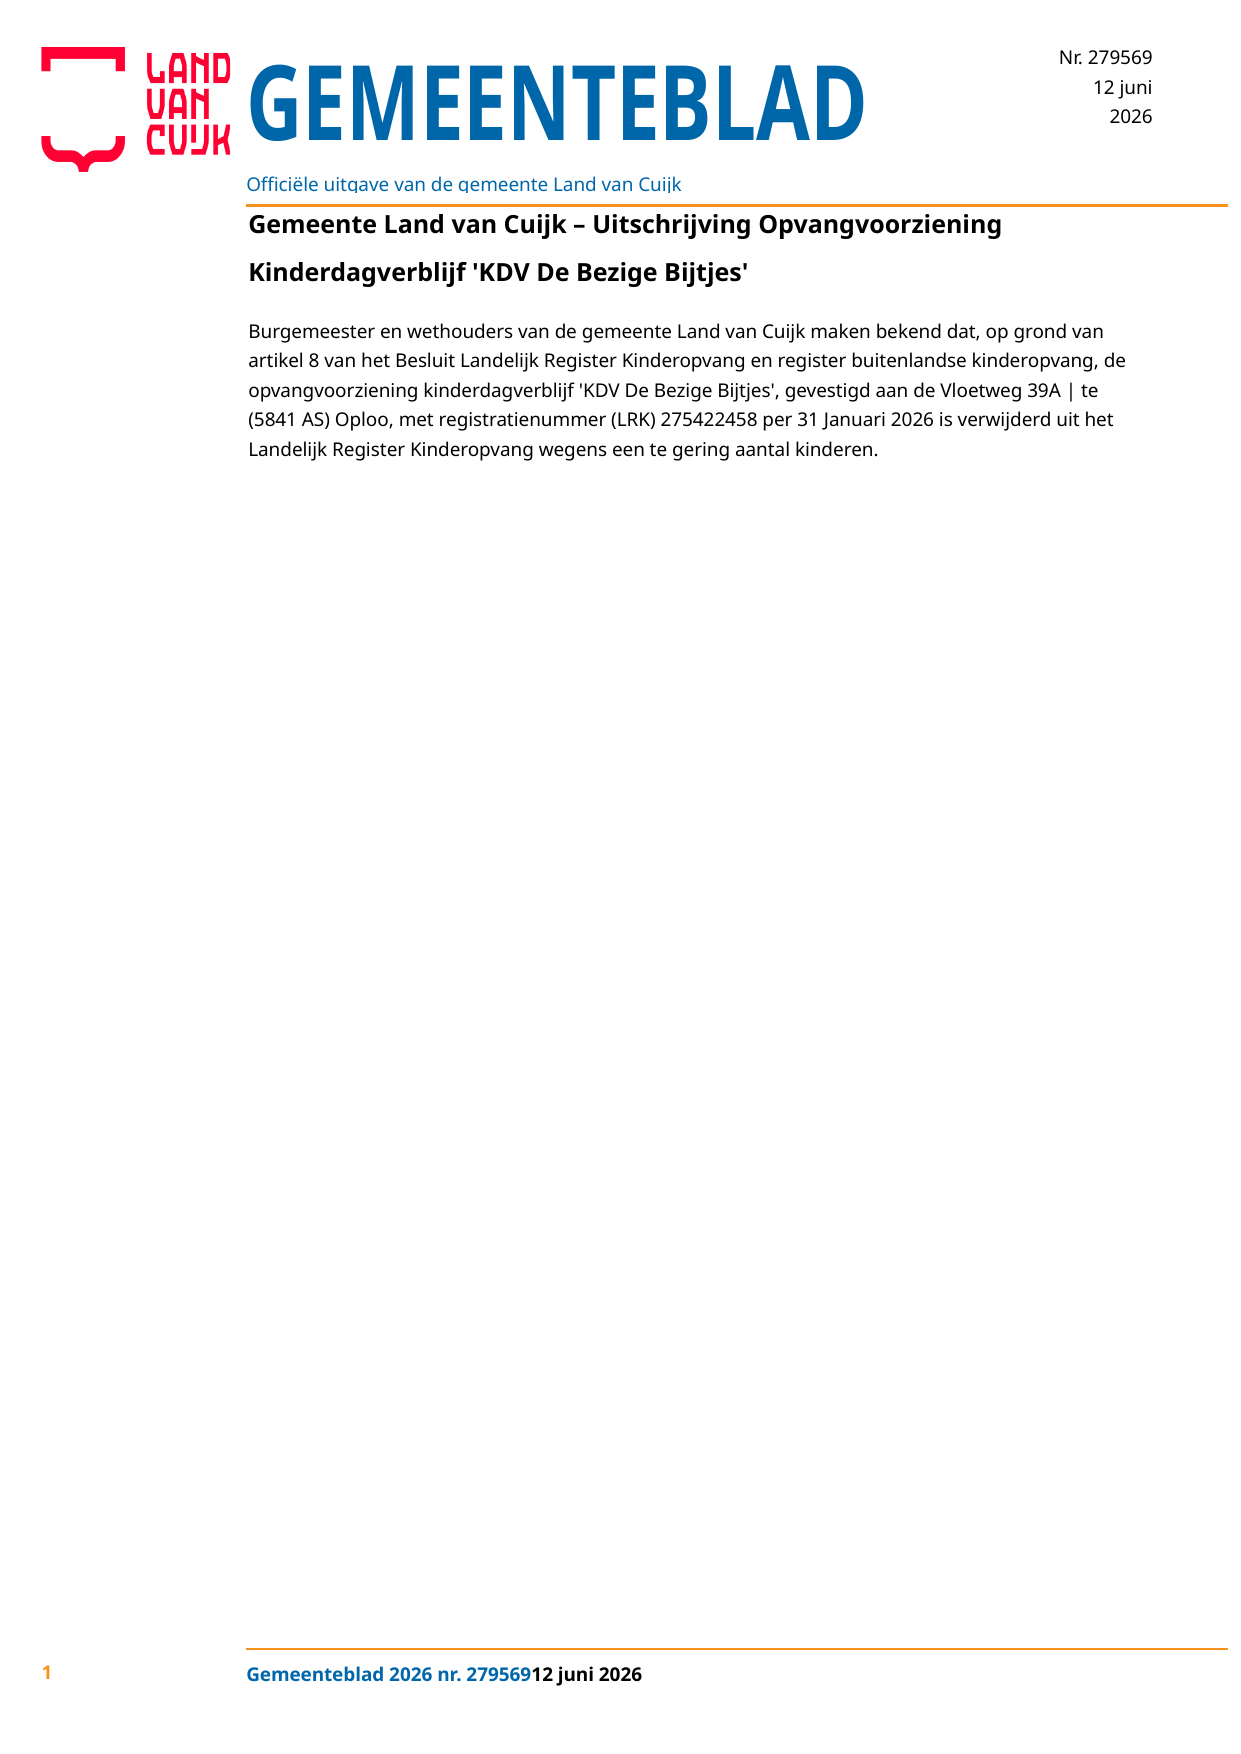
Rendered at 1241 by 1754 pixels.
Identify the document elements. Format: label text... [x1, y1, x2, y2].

text Gemeente Land van Cuijk – Uitschrijving Opvangvoorziening Kinderdagverblijf 'KDV De Bezige Bijtjes' [248, 207, 1152, 288]
picture [41, 47, 231, 172]
text Burgemeester en wethouders van de gemeente Land van Cuijk maken bekend dat, op grond van artikel 8 van het Besluit Landelijk Register Kinderopvang en register buitenlandse kinderopvang, de opvangvoorziening kinderdagverblijf 'KDV De Bezige Bijtjes', gevestigd aan de Vloetweg 39A | te (5841 AS) Oploo, met registratienummer (LRK) 275422458 per 31 Januari 2026 is verwijderd uit het Landelijk Register Kinderopvang wegens een te gering aantal kinderen. [248, 318, 1152, 462]
